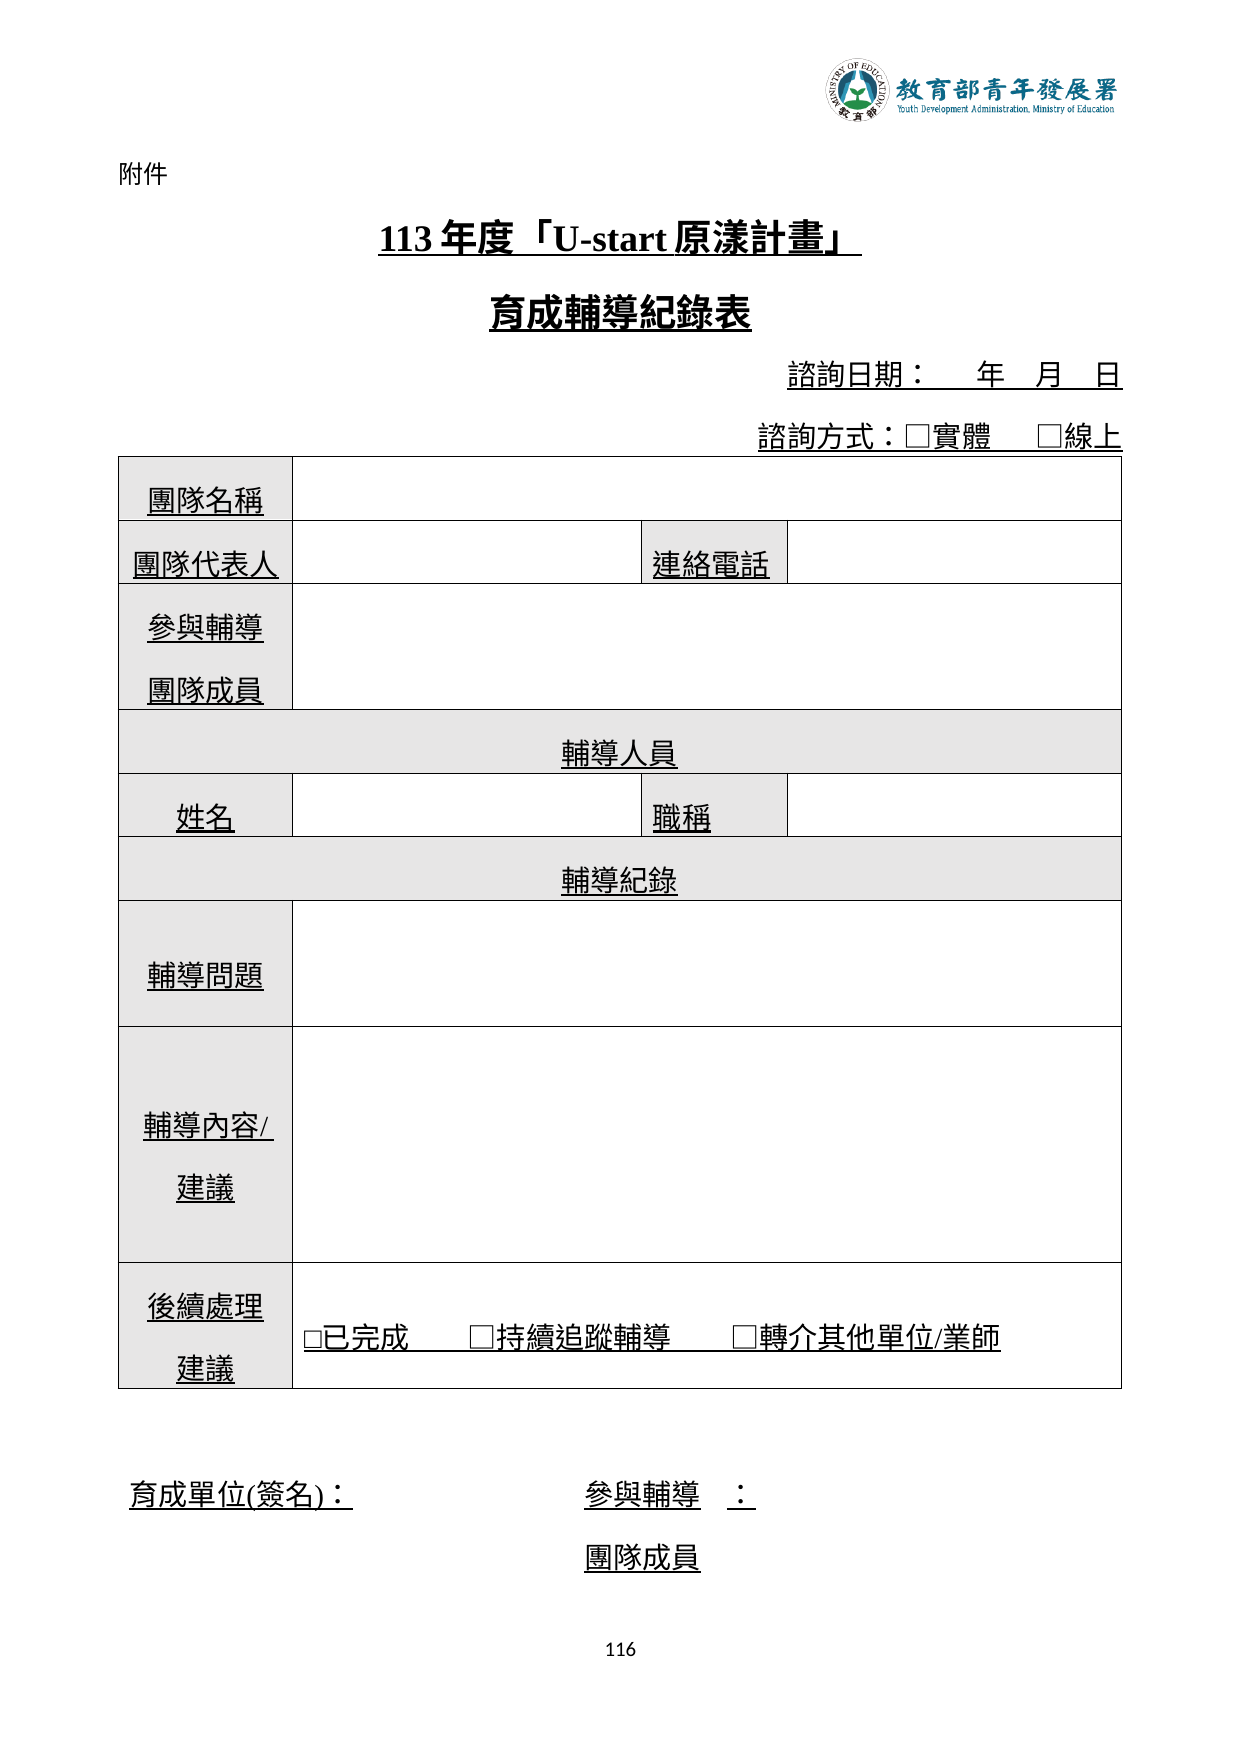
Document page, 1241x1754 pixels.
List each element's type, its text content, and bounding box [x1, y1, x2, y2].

table_header 育成單位(簽名)： [118, 1451, 570, 1576]
table_cell [293, 521, 641, 583]
table_header 參與輔導 團隊成員 [570, 1451, 715, 1576]
table_cell □已完成 □持續追蹤輔導 □轉介其他單位/業師 [293, 1263, 1121, 1388]
table_cell 輔導人員 [119, 710, 1121, 773]
text 諮詢日期： 年 月 日 [118, 331, 1122, 393]
table_cell 連絡電話 [642, 521, 787, 583]
table_cell 團隊代表人 [119, 521, 292, 583]
table_cell [293, 584, 1121, 709]
text 諮詢方式：□實體 □線上 [118, 393, 1122, 456]
table_cell 輔導紀錄 [119, 837, 1121, 900]
table_header 團隊名稱 [119, 457, 292, 519]
table_cell [788, 774, 1121, 836]
text 附件 [118, 131, 1122, 193]
text 113年度「U-start原漾計畫」 [118, 193, 1122, 256]
table_cell 輔導問題 [119, 901, 292, 1026]
table_cell [788, 521, 1121, 583]
table_cell 參與輔導 團隊成員 [119, 584, 292, 709]
table_cell [293, 1027, 1121, 1262]
table_cell [293, 901, 1121, 1026]
table_header [293, 457, 1121, 519]
table_cell 職稱 [642, 774, 787, 836]
table_header ： [715, 1451, 1122, 1576]
table_cell 輔導內容/ 建議 [119, 1027, 292, 1262]
text 育成輔導紀錄表 [118, 268, 1122, 331]
table_cell [293, 774, 641, 836]
table_cell 後續處理 建議 [119, 1263, 292, 1388]
table_cell 姓名 [119, 774, 292, 836]
